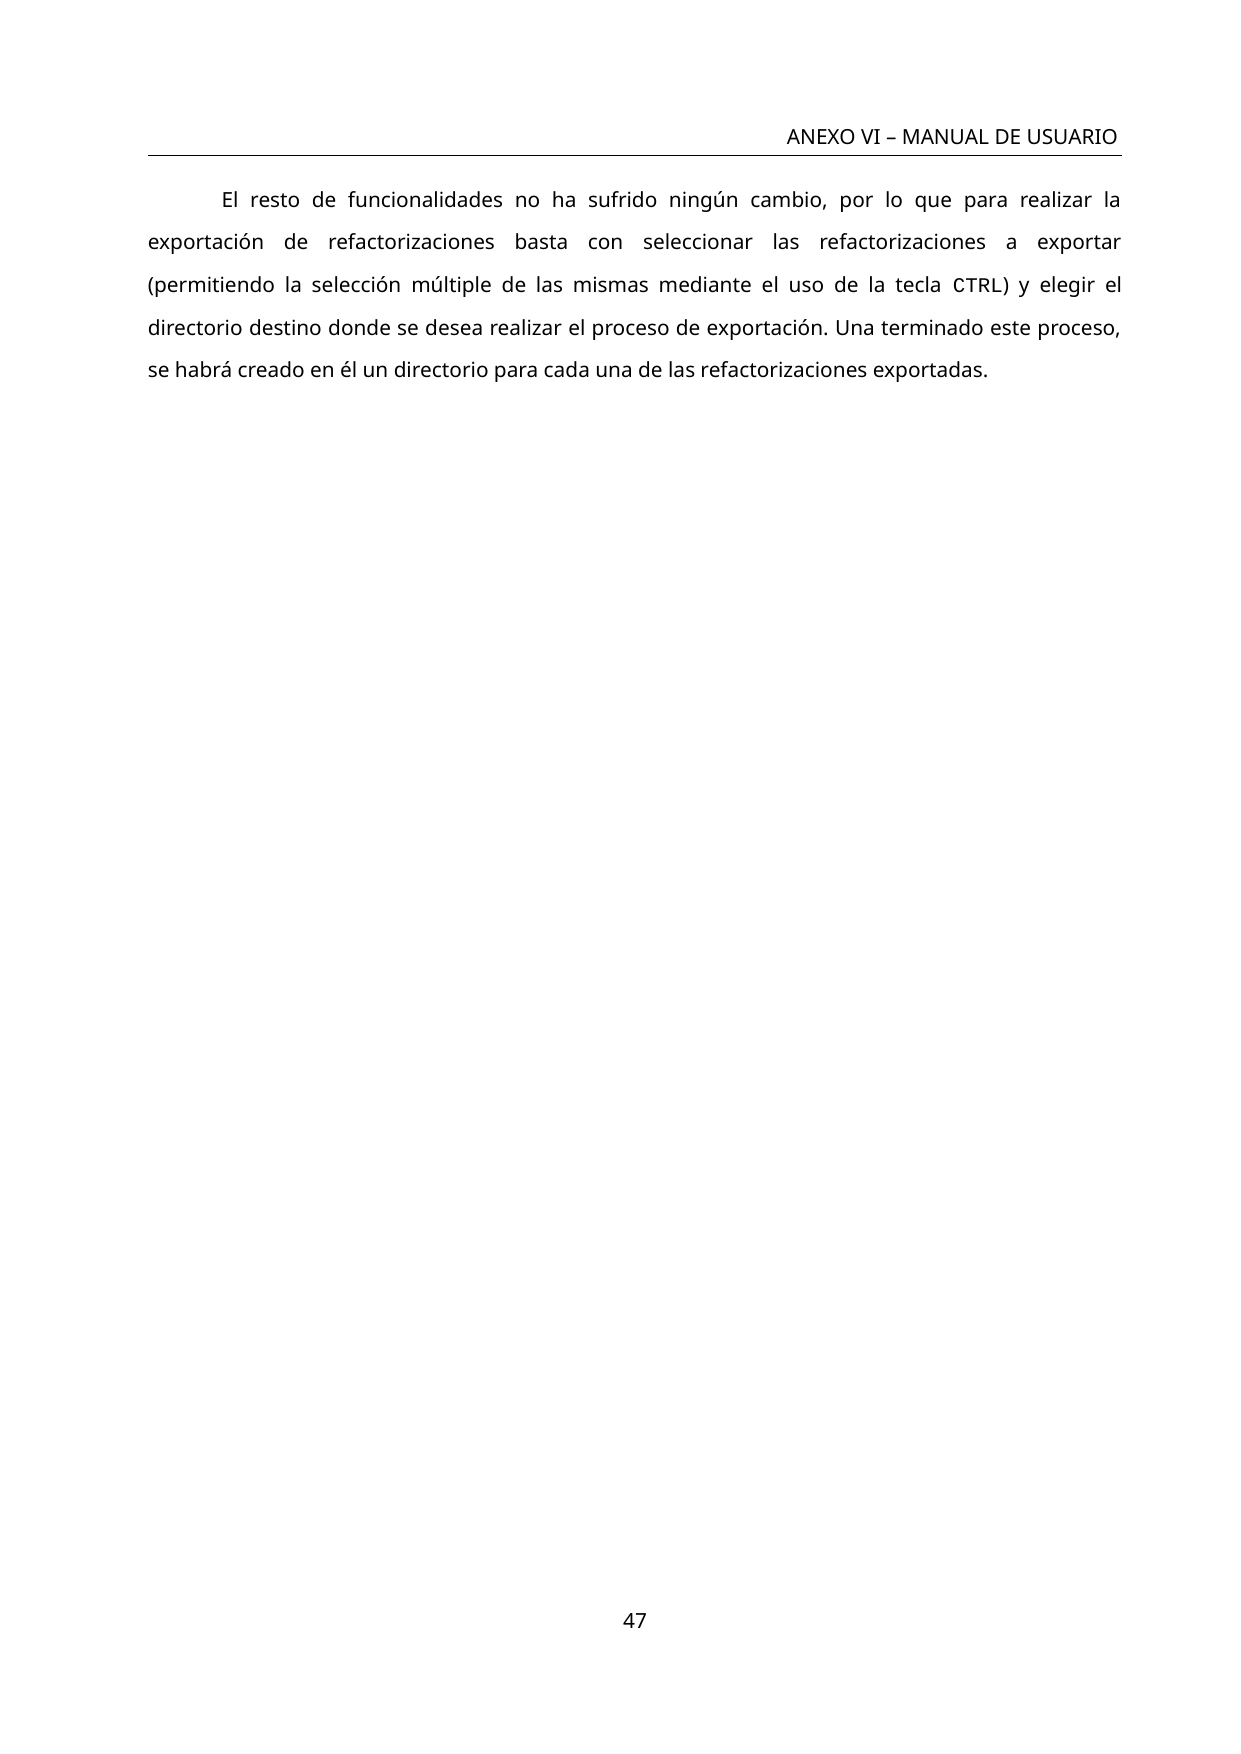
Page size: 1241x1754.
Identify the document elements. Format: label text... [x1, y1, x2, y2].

text El resto de funcionalidades no ha sufrido ningún cambio, por lo que para realizar la exportación de refactorizaciones basta con seleccionar las refactorizaciones a exportar (permitiendo la selección múltiple de las mismas mediante el uso de la tecla CTRL) y elegir el directorio destino donde se desea realizar el proceso de exportación. Una terminado este proceso, se habrá creado en él un directorio para cada una de las refactorizaciones exportadas. [148, 185, 1122, 384]
